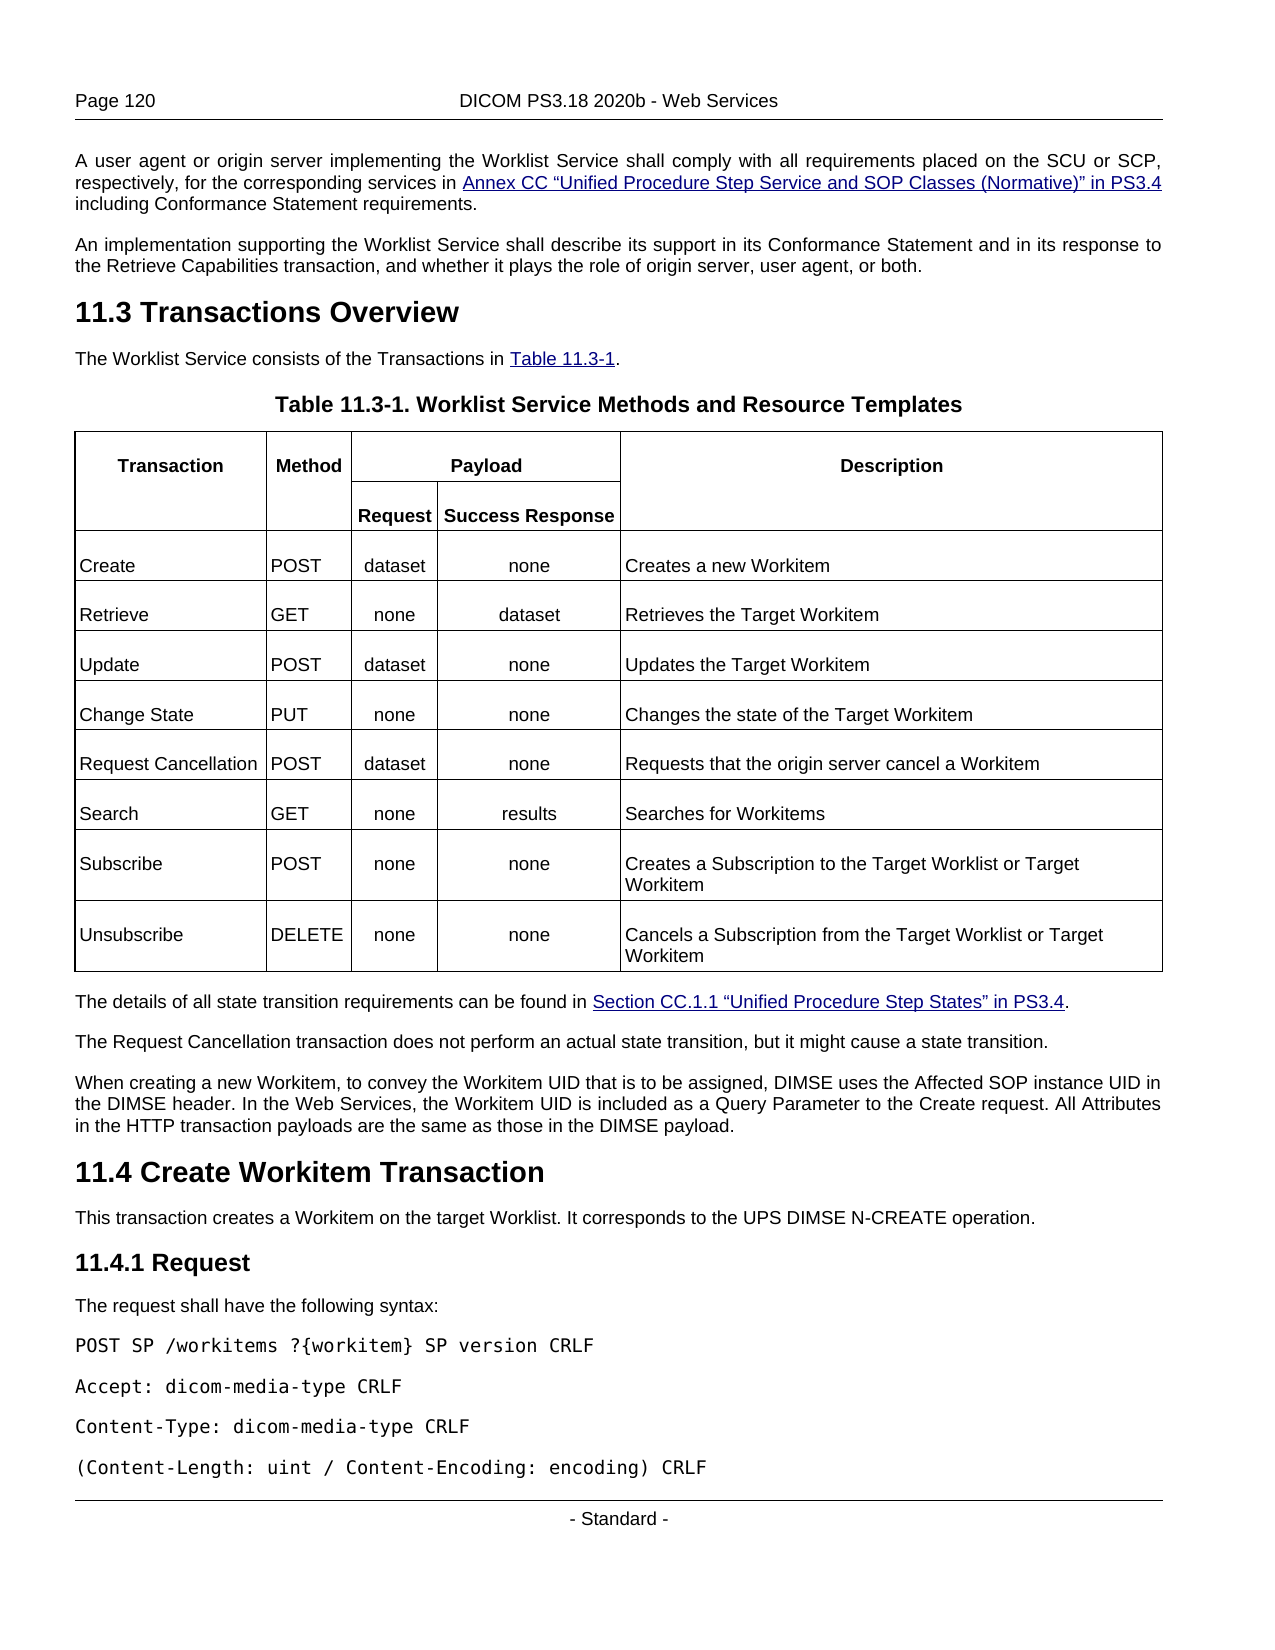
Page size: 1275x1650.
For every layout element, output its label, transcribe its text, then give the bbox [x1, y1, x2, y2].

table_cell none [352, 901, 437, 971]
table_cell PUT [267, 681, 351, 729]
table_cell Request Cancellation [76, 730, 266, 779]
text An implementation supporting the Worklist Service shall describe its support in its Conformance Statement and in its response to the Retrieve Capabilities transaction, and whether it plays the role of origin server, user agent, or both. [75, 233, 1162, 277]
text Content-Type: dicom-media-type CRLF [75, 1417, 1162, 1438]
table_cell results [438, 780, 620, 828]
table_cell Searches for Workitems [621, 780, 1162, 828]
table_cell none [438, 730, 620, 779]
table_cell none [352, 681, 437, 729]
table_cell POST [267, 531, 351, 580]
table_cell Request [352, 482, 437, 530]
text 11.4 Create Workitem Transaction [75, 1155, 1162, 1188]
table_cell none [438, 901, 620, 971]
text The Request Cancellation transaction does not perform an actual state transition, but it might cause a state transition. [75, 1031, 1162, 1053]
table_cell GET [267, 581, 351, 630]
table_cell Search [76, 780, 266, 828]
table_cell GET [267, 780, 351, 828]
table_cell Change State [76, 681, 266, 729]
table_cell Create [76, 531, 266, 580]
table_cell dataset [438, 581, 620, 630]
table_cell none [438, 830, 620, 900]
table_header Method [267, 432, 351, 530]
table_header Payload [352, 432, 620, 481]
table_cell none [438, 681, 620, 729]
text The Worklist Service consists of the Transactions in Table 11.3-1. [75, 348, 1162, 369]
table_cell POST [267, 730, 351, 779]
table_cell Subscribe [76, 830, 266, 900]
table_cell DELETE [267, 901, 351, 971]
table_cell none [352, 780, 437, 828]
table_cell none [438, 631, 620, 679]
text The details of all state transition requirements can be found in Section CC.1.1 “Unified Procedure Step States” in PS3.4. [75, 991, 1162, 1012]
table_cell dataset [352, 730, 437, 779]
text The request shall have the following syntax: [75, 1295, 1162, 1317]
table_cell Retrieves the Target Workitem [621, 581, 1162, 630]
text Table 11.3-1. Worklist Service Methods and Resource Templates [75, 392, 1162, 417]
table_cell Retrieve [76, 581, 266, 630]
table_cell none [438, 531, 620, 580]
table_cell Success Response [438, 482, 620, 530]
table_cell none [352, 830, 437, 900]
text 11.4.1 Request [75, 1247, 1162, 1276]
text This transaction creates a Workitem on the target Worklist. It corresponds to the UPS DIMSE N-CREATE operation. [75, 1207, 1162, 1229]
table_cell POST [267, 631, 351, 679]
table_cell POST [267, 830, 351, 900]
table_cell Creates a Subscription to the Target Worklist or Target Workitem [621, 830, 1162, 900]
table_cell dataset [352, 531, 437, 580]
table_cell Unsubscribe [76, 901, 266, 971]
table_header Transaction [76, 432, 266, 530]
table_header Description [621, 432, 1162, 530]
table_cell Creates a new Workitem [621, 531, 1162, 580]
text When creating a new Workitem, to convey the Workitem UID that is to be assigned, DIMSE uses the Affected SOP instance UID in the DIMSE header. In the Web Services, the Workitem UID is included as a Query Parameter to the Create request. All Attributes in the HTTP transaction payloads are the same as those in the DIMSE payload. [75, 1071, 1162, 1136]
text A user agent or origin server implementing the Worklist Service shall comply with all requirements placed on the SCU or SCP, respectively, for the corresponding services in Annex CC “Unified Procedure Step Service and SOP Classes (Normative)” in PS3.4 including Conformance Statement requirements. [75, 150, 1162, 215]
table_cell dataset [352, 631, 437, 679]
table_cell Cancels a Subscription from the Target Worklist or Target Workitem [621, 901, 1162, 971]
table_cell Changes the state of the Target Workitem [621, 681, 1162, 729]
text (Content-Length: uint / Content-Encoding: encoding) CRLF [75, 1457, 1162, 1479]
table_cell Updates the Target Workitem [621, 631, 1162, 679]
table_cell none [352, 581, 437, 630]
table_cell Requests that the origin server cancel a Workitem [621, 730, 1162, 779]
text Accept: dicom-media-type CRLF [75, 1376, 1162, 1398]
table_cell Update [76, 631, 266, 679]
text 11.3 Transactions Overview [75, 295, 1162, 329]
text POST SP /workitems ?{workitem} SP version CRLF [75, 1335, 1162, 1357]
